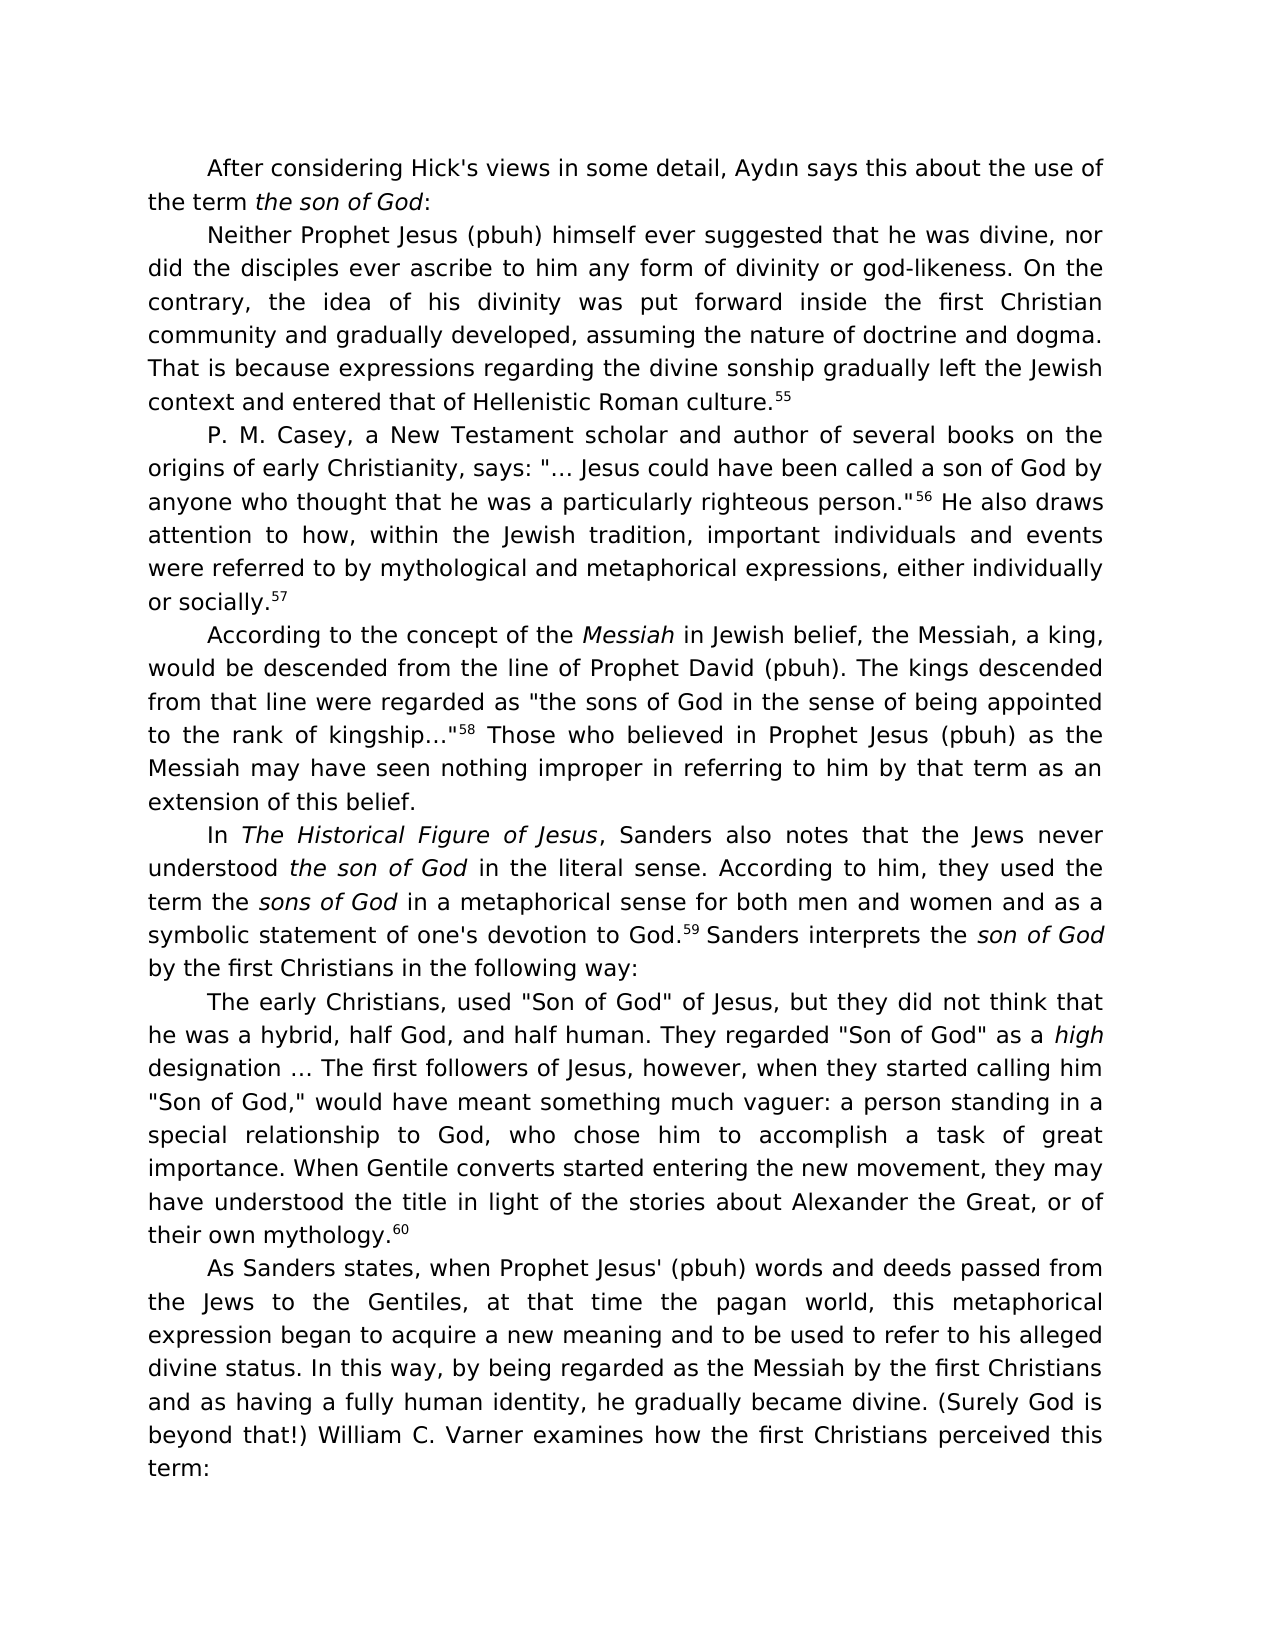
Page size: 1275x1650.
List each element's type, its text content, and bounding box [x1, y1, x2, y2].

text In The Historical Figure of Jesus, Sanders also notes that the Jews never understood the son of God in the literal sense. According to him, they used the term the sons of God in a metaphorical sense for both men and women and as a symbolic statement of one's devotion to God.59 Sanders interprets the son of God by the first Christians in the following way: [148, 817, 1104, 983]
text Neither Prophet Jesus (pbuh) himself ever suggested that he was divine, nor did the disciples ever ascribe to him any form of divinity or god-likeness. On the contrary, the idea of his divinity was put forward inside the first Christian community and gradually developed, assuming the nature of doctrine and dogma. That is because expressions regarding the divine sonship gradually left the Jewish context and entered that of Hellenistic Roman culture.55 [148, 217, 1104, 417]
text The early Christians, used "Son of God" of Jesus, but they did not think that he was a hybrid, half God, and half human. They regarded "Son of God" as a high designation … The first followers of Jesus, however, when they started calling him "Son of God," would have meant something much vaguer: a person standing in a special relationship to God, who chose him to accomplish a task of great importance. When Gentile converts started entering the new movement, they may have understood the title in light of the stories about Alexander the Great, or of their own mythology.60 [148, 983, 1104, 1250]
text After considering Hick's views in some detail, Aydın says this about the use of the term the son of God: [148, 150, 1104, 217]
text As Sanders states, when Prophet Jesus' (pbuh) words and deeds passed from the Jews to the Gentiles, at that time the pagan world, this metaphorical expression began to acquire a new meaning and to be used to refer to his alleged divine status. In this way, by being regarded as the Messiah by the first Christians and as having a fully human identity, he gradually became divine. (Surely God is beyond that!) William C. Varner examines how the first Christians perceived this term: [148, 1250, 1104, 1483]
text According to the concept of the Messiah in Jewish belief, the Messiah, a king, would be descended from the line of Prophet David (pbuh). The kings descended from that line were regarded as "the sons of God in the sense of being appointed to the rank of kingship…"58 Those who believed in Prophet Jesus (pbuh) as the Messiah may have seen nothing improper in referring to him by that term as an extension of this belief. [148, 617, 1104, 817]
text P. M. Casey, a New Testament scholar and author of several books on the origins of early Christianity, says: "… Jesus could have been called a son of God by anyone who thought that he was a particularly righteous person."56 He also draws attention to how, within the Jewish tradition, important individuals and events were referred to by mythological and metaphorical expressions, either individually or socially.57 [148, 417, 1104, 617]
